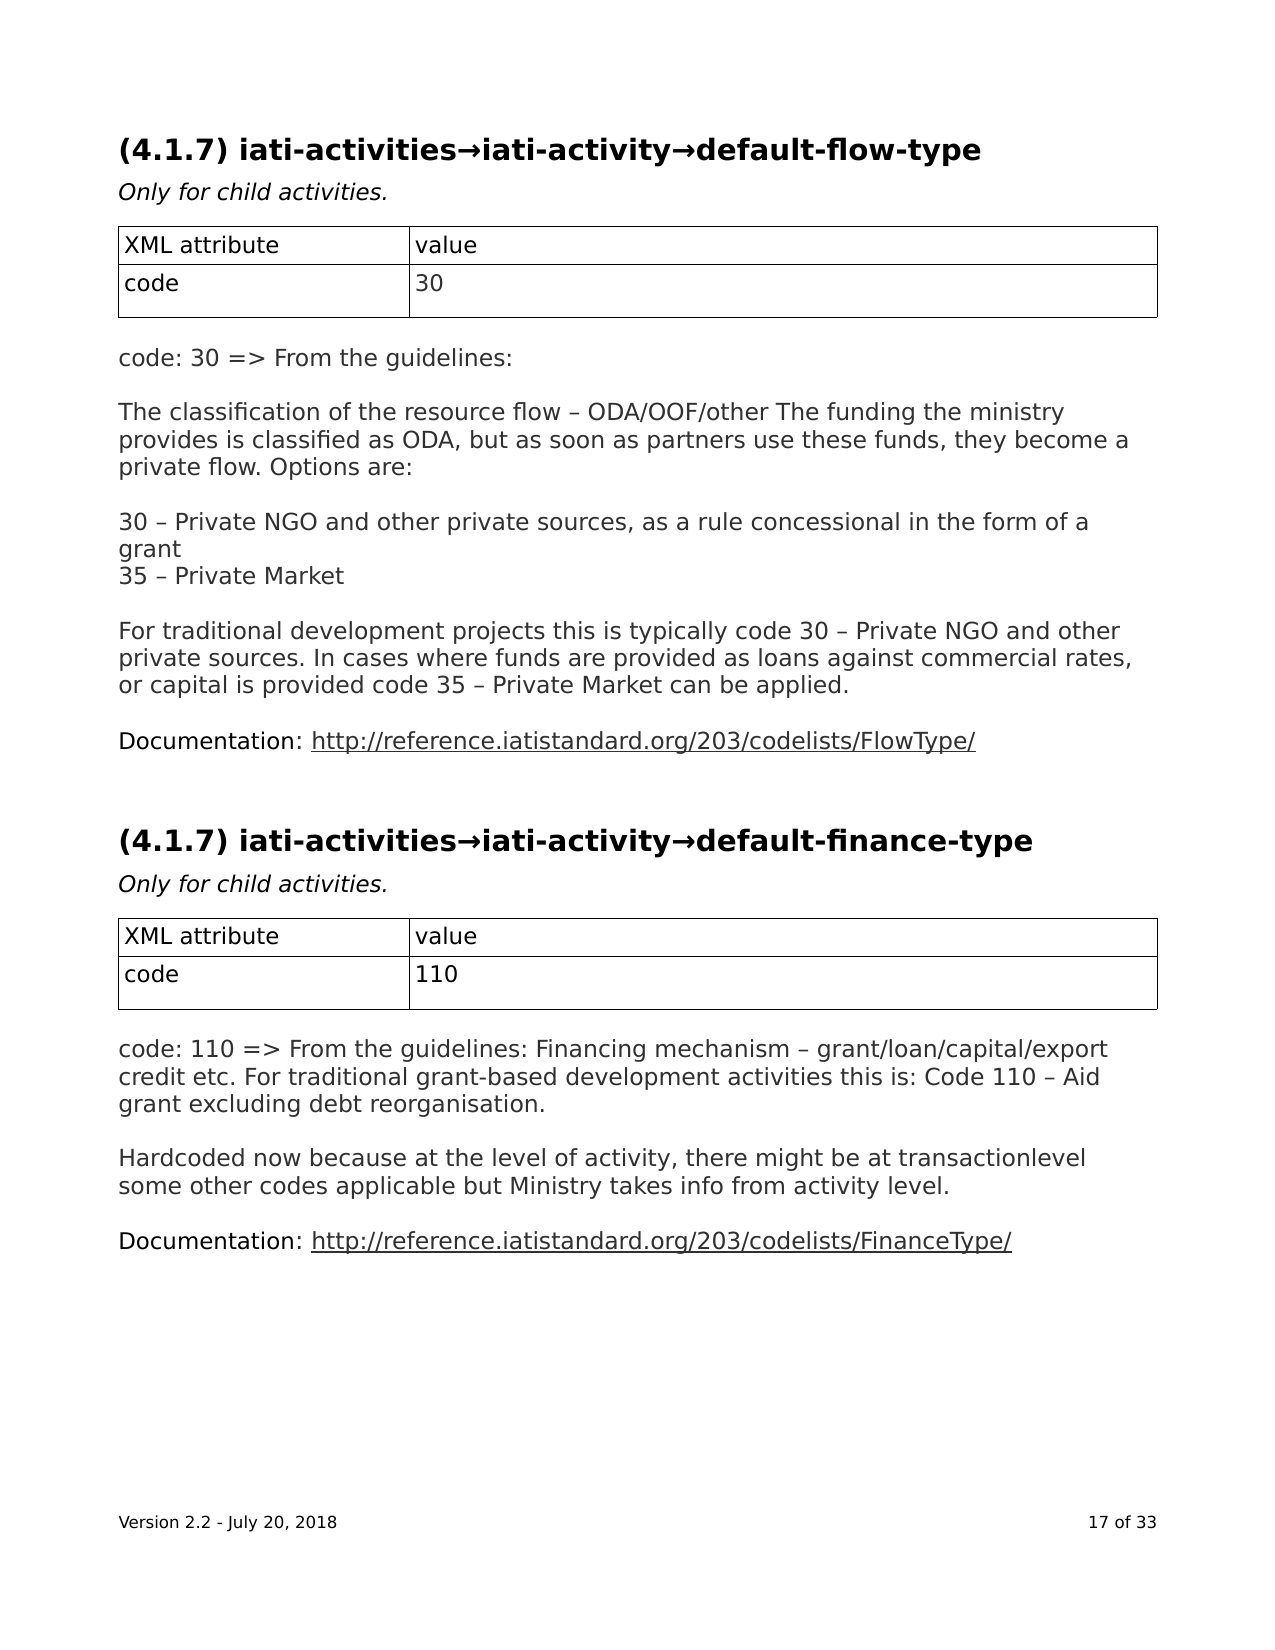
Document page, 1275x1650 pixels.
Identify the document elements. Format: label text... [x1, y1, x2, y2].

subtitle (4.1.7) iati-activities→iati-activity→default-finance-type [118, 824, 1157, 858]
table_header XML attribute [119, 919, 409, 956]
table_header value [410, 227, 1157, 264]
table_cell code [119, 265, 409, 317]
text code: 110 => From the guidelines: Financing mechanism – grant/loan/capital/export credit etc. For traditional grant-based development activities this is: Code 110 – Aid grant excluding debt reorganisation. Hardcoded now because at the level of activity, there might be at transactionlevel some other codes applicable but Ministry takes info from activity level. Documentation: http://reference.iatistandard.org/203/codelists/FinanceType/ [118, 1036, 1157, 1255]
table_header XML attribute [119, 227, 409, 264]
table_cell code [119, 957, 409, 1008]
table_cell 30 [410, 265, 1157, 317]
text Only for child activities. [118, 179, 1157, 206]
table_cell 110 [410, 957, 1157, 1008]
table_header value [410, 919, 1157, 956]
subtitle (4.1.7) iati-activities→iati-activity→default-flow-type [118, 133, 1157, 167]
text code: 30 => From the guidelines: The classification of the resource flow – ODA/OOF/other The funding the ministry provides is classified as ODA, but as soon as partners use these funds, they become a private flow. Options are: 30 – Private NGO and other private sources, as a rule concessional in the form of a grant 35 – Private Market For traditional development projects this is typically code 30 – Private NGO and other private sources. In cases where funds are provided as loans against commercial rates, or capital is provided code 35 – Private Market can be applied. Documentation: http://reference.iatistandard.org/203/codelists/FlowType/ [118, 344, 1157, 755]
text Only for child activities. [118, 871, 1157, 897]
